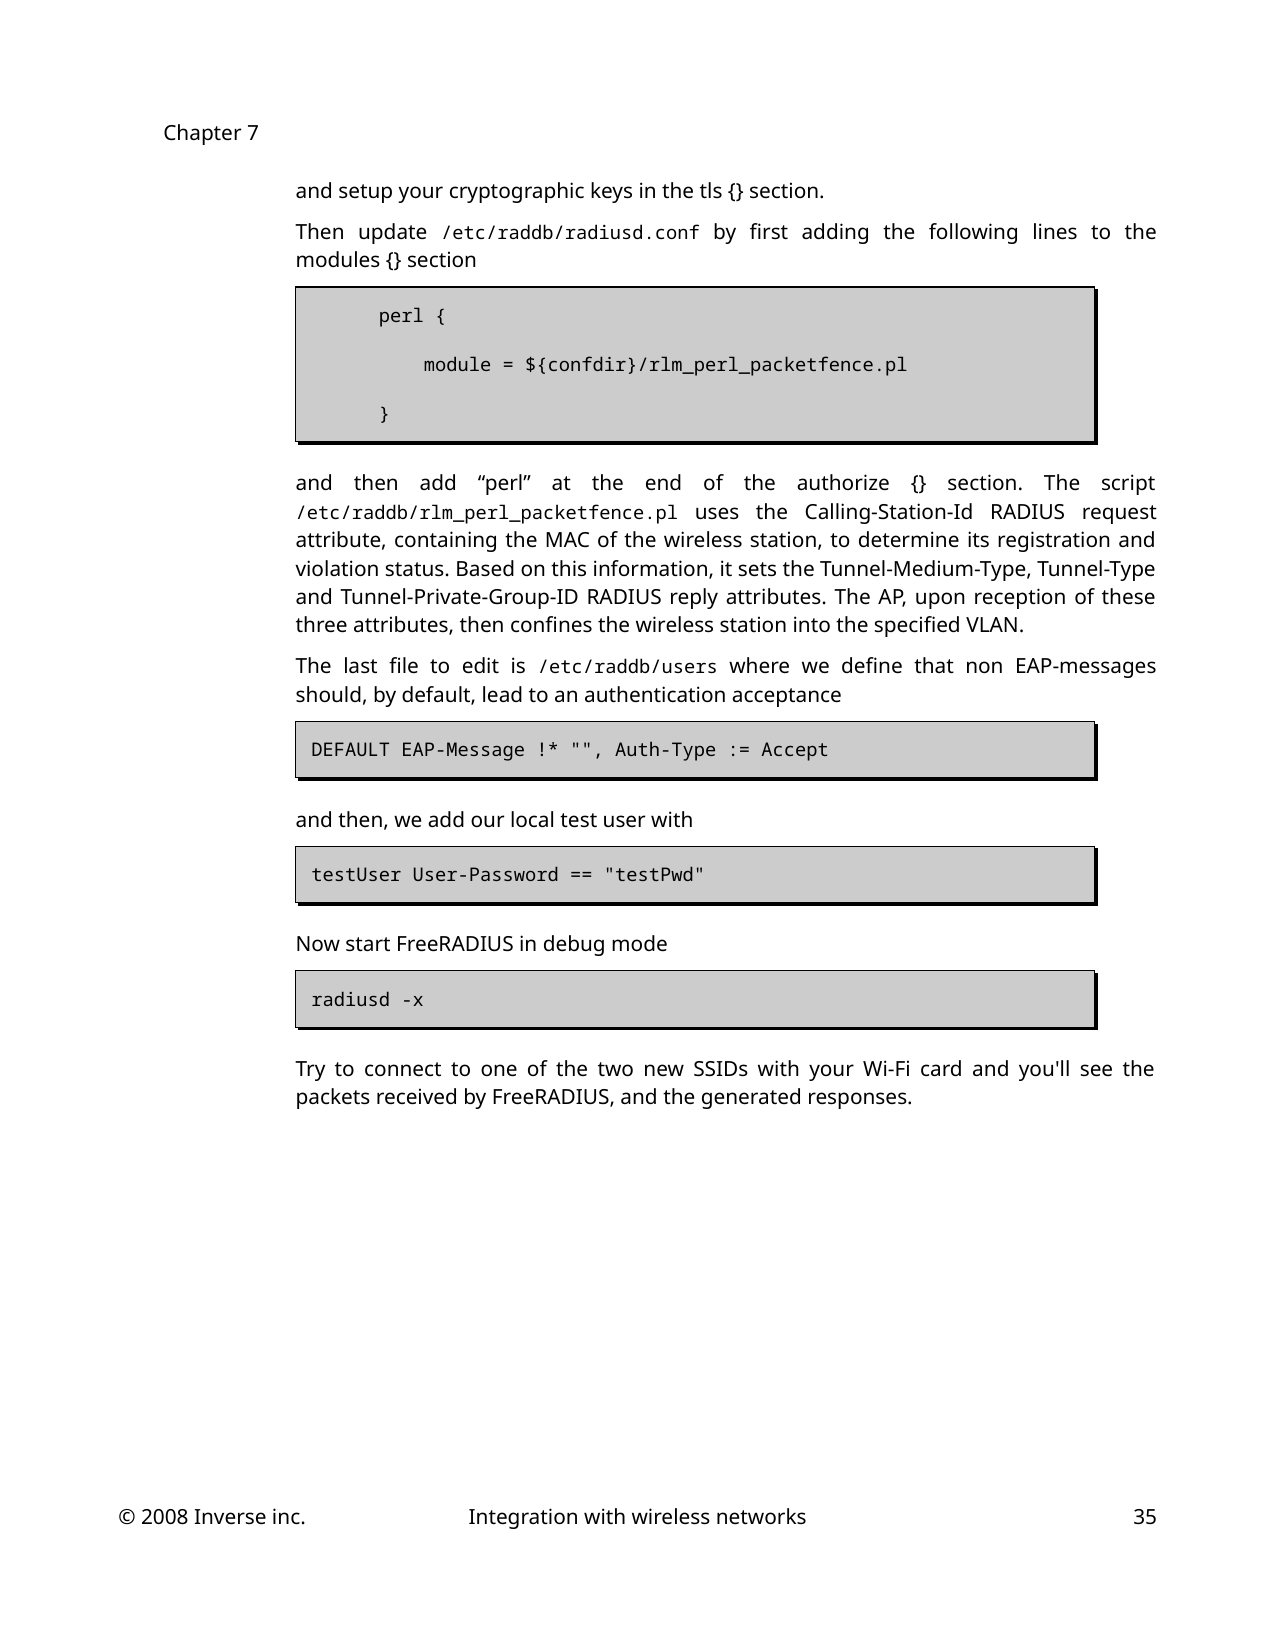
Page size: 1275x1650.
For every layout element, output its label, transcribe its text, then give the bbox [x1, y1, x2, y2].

text and then, we add our local test user with [295, 805, 1157, 833]
text The last file to edit is /etc/raddb/users where we define that non EAP-messages should, by default, lead to an authentication acceptance [295, 652, 1157, 708]
text and then add “perl” at the end of the authorize {} section. The script /etc/raddb/rlm_perl_packetfence.pl uses the Calling-Station-Id RADIUS request attribute, containing the MAC of the wireless station, to determine its registration and violation status. Based on this information, it sets the Tunnel-Medium-Type, Tunnel-Type and Tunnel-Private-Group-ID RADIUS reply attributes. The AP, upon reception of these three attributes, then confines the wireless station into the specified VLAN. [295, 468, 1157, 639]
text } [296, 385, 1094, 441]
text perl { [296, 288, 1094, 328]
text Now start FreeRADIUS in debug mode [295, 929, 1157, 958]
text module = ${confdir}/rlm_perl_packetfence.pl [296, 336, 1094, 377]
text radiusd -x [296, 971, 1094, 1027]
text and setup your cryptographic keys in the tls {} section. [295, 176, 1157, 204]
text Try to connect to one of the two new SSIDs with your Wi-Fi card and you'll see the packets received by FreeRADIUS, and the generated responses. [295, 1054, 1157, 1111]
text Then update /etc/raddb/radiusd.conf by first adding the following lines to the modules {} section [295, 217, 1157, 274]
text DEFAULT EAP-Message !* "", Auth-Type := Accept [296, 722, 1094, 777]
text testUser User-Password == "testPwd" [296, 847, 1094, 902]
